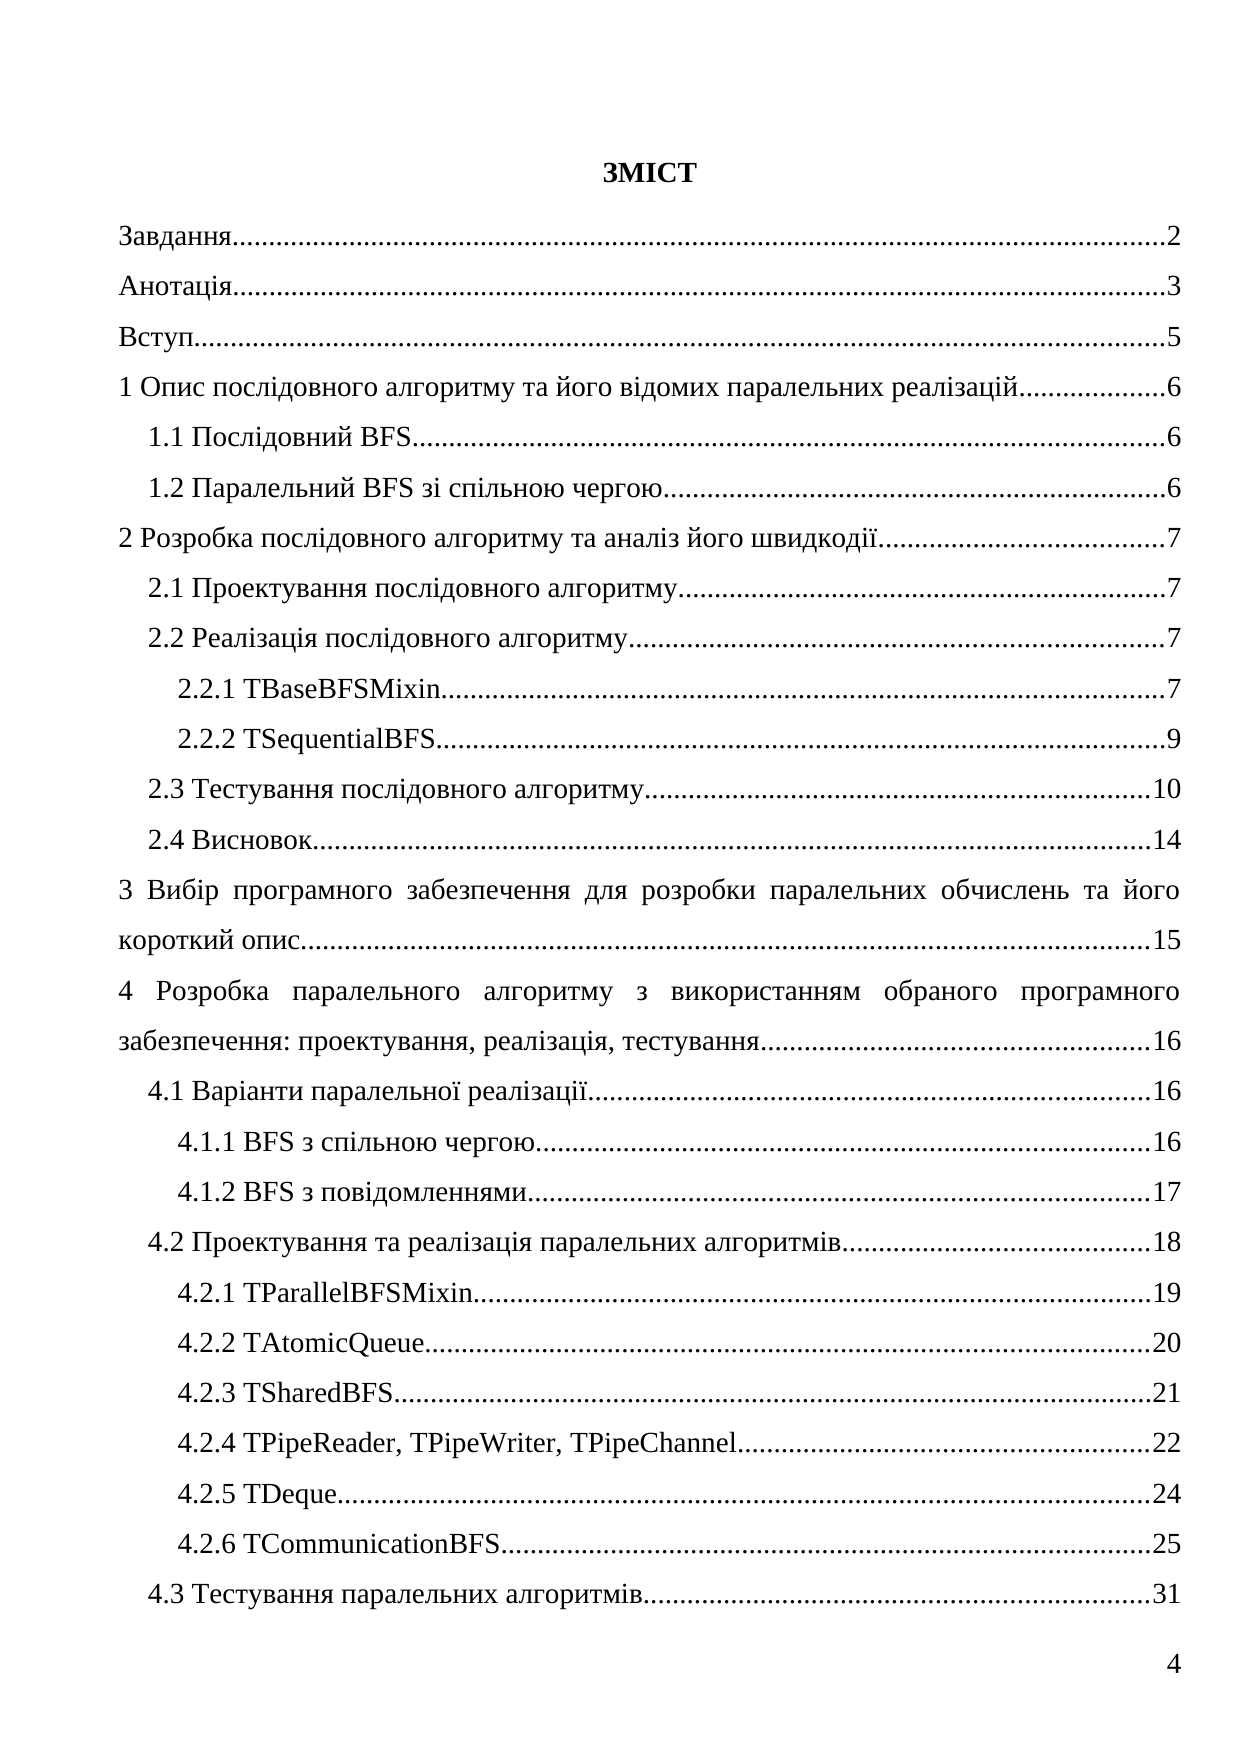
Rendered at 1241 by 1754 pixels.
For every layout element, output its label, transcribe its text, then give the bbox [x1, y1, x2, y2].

text 4.3 Тестування паралельних алгоритмів 31 [148, 1577, 1181, 1610]
text 1 Опис послідовного алгоритму та його відомих паралельних реалізацій 6 [118, 369, 1181, 403]
text 4.2 Проектування та реалізація паралельних алгоритмів 18 [148, 1224, 1181, 1258]
text 4 Розробка паралельного алгоритму з використанням обраного програмного забезпечення: проектування, реалізація, тестування 16 [118, 973, 1181, 1057]
subtitle ЗМІСТ [118, 155, 1181, 189]
text 2.1 Проектування послідовного алгоритму 7 [148, 570, 1181, 604]
text 2.4 Висновок 14 [148, 822, 1181, 855]
text 1.1 Послідовний BFS 6 [148, 419, 1181, 453]
text 4.2.6 TCommunicationBFS 25 [177, 1526, 1181, 1560]
text Вступ 5 [118, 319, 1181, 352]
text 2 Розробка послідовного алгоритму та аналіз його швидкодії 7 [118, 520, 1181, 553]
text 3 Вибір програмного забезпечення для розробки паралельних обчислень та його короткий опис 15 [118, 872, 1181, 956]
text 4.1.1 BFS з спільною чергою 16 [177, 1124, 1181, 1157]
text 4.2.3 TSharedBFS 21 [177, 1375, 1181, 1409]
text 2.3 Тестування послідовного алгоритму 10 [148, 772, 1181, 805]
text 2.2.1 TBaseBFSMixin 7 [177, 671, 1181, 704]
text Анотація 3 [118, 268, 1181, 302]
text 2.2.2 TSequentialBFS 9 [177, 721, 1181, 755]
text 1.2 Паралельний BFS зі спільною чергою 6 [148, 470, 1181, 503]
text 2.2 Реалізація послідовного алгоритму 7 [148, 621, 1181, 654]
text 4.2.5 TDeque 24 [177, 1476, 1181, 1509]
text 4.2.4 TPipeReader, TPipeWriter, TPipeChannel 22 [177, 1426, 1181, 1459]
text Завдання 2 [118, 218, 1181, 252]
text 4.2.2 TAtomicQueue 20 [177, 1325, 1181, 1358]
text 4.1 Варіанти паралельної реалізації 16 [148, 1073, 1181, 1107]
text 4.1.2 BFS з повідомленнями 17 [177, 1174, 1181, 1208]
text 4.2.1 TParallelBFSMixin 19 [177, 1275, 1181, 1308]
